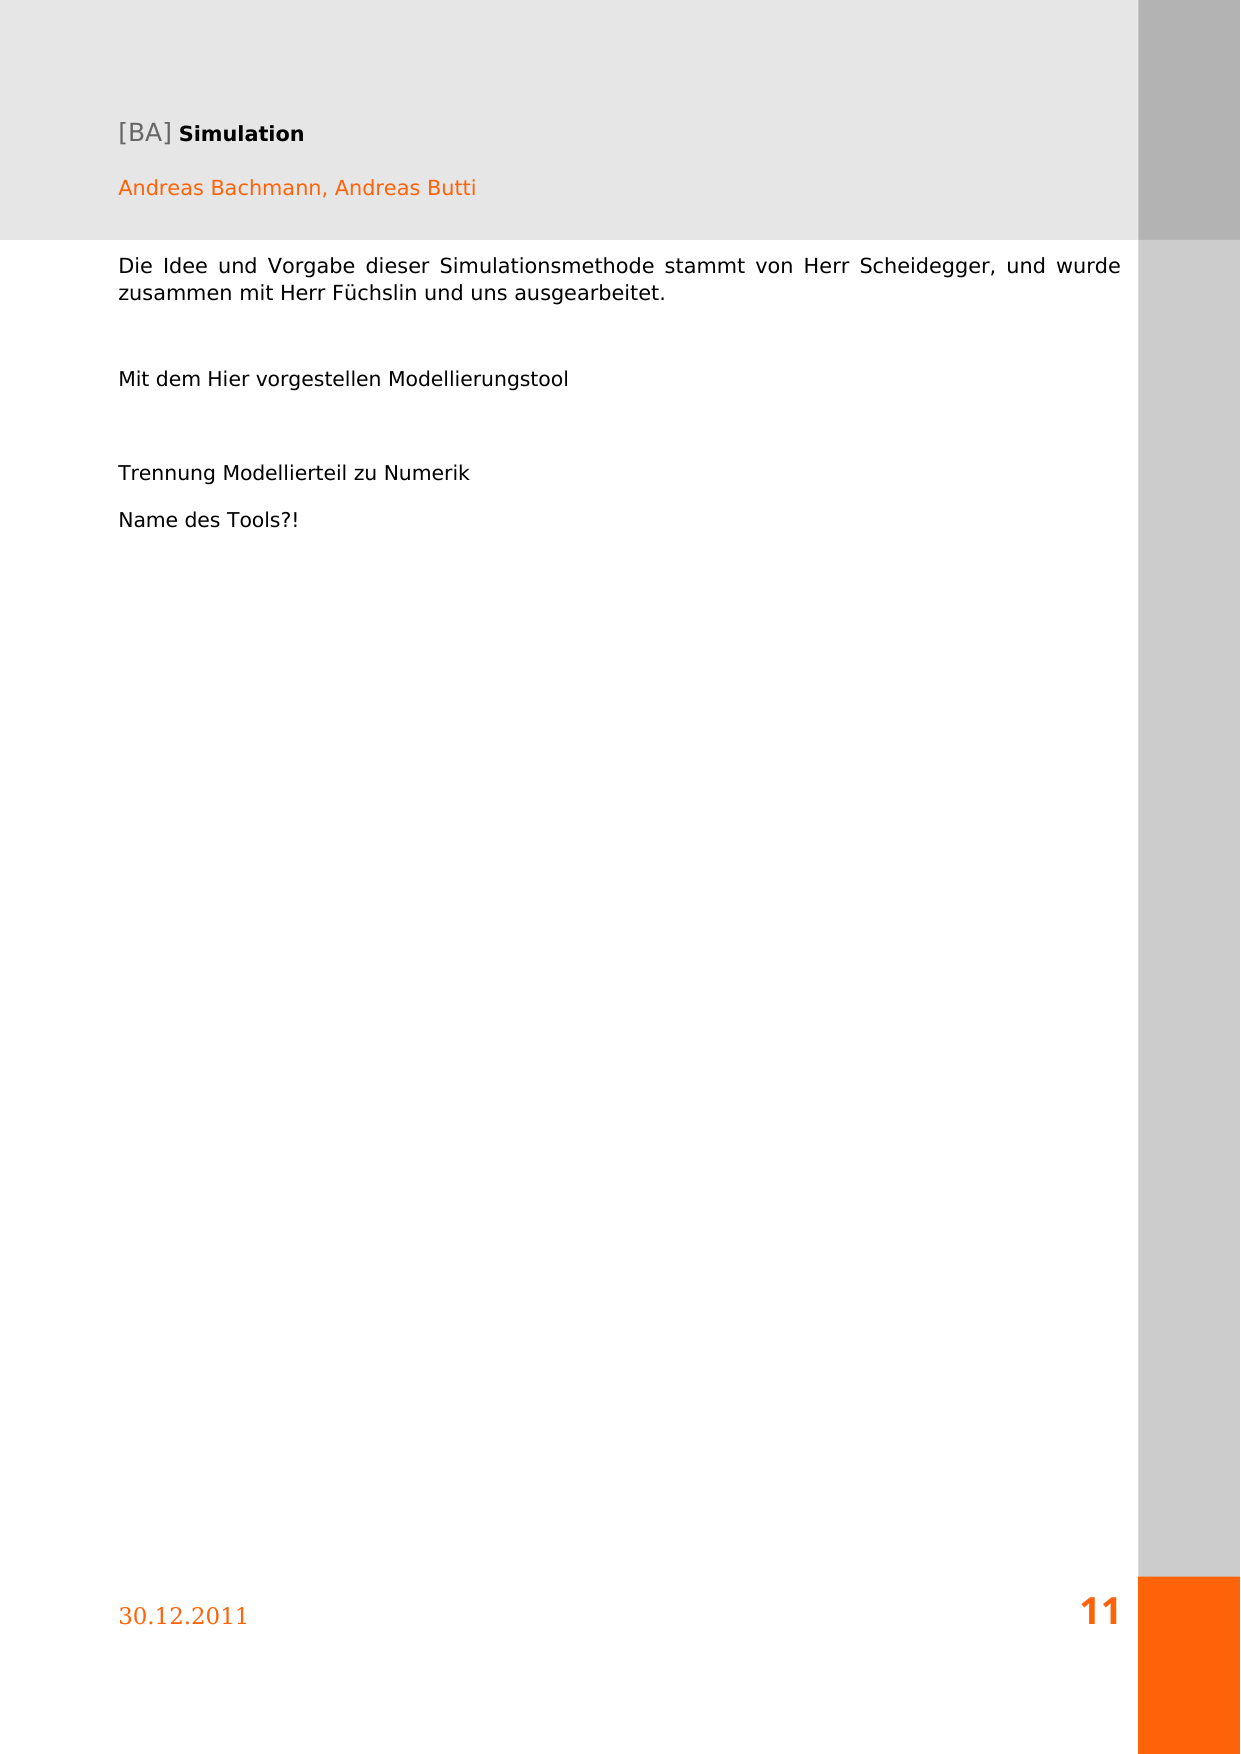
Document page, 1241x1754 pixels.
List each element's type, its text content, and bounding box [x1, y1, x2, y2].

text Trennung Modellierteil zu Numerik [118, 462, 1122, 485]
text Mit dem Hier vorgestellen Modellierungstool [118, 367, 1122, 391]
text Die Idee und Vorgabe dieser Simulationsmethode stammt von Herr Scheidegger, und wurde zusammen mit Herr Füchslin und uns ausgearbeitet. [118, 254, 1122, 305]
text Name des Tools?! [118, 509, 1122, 533]
